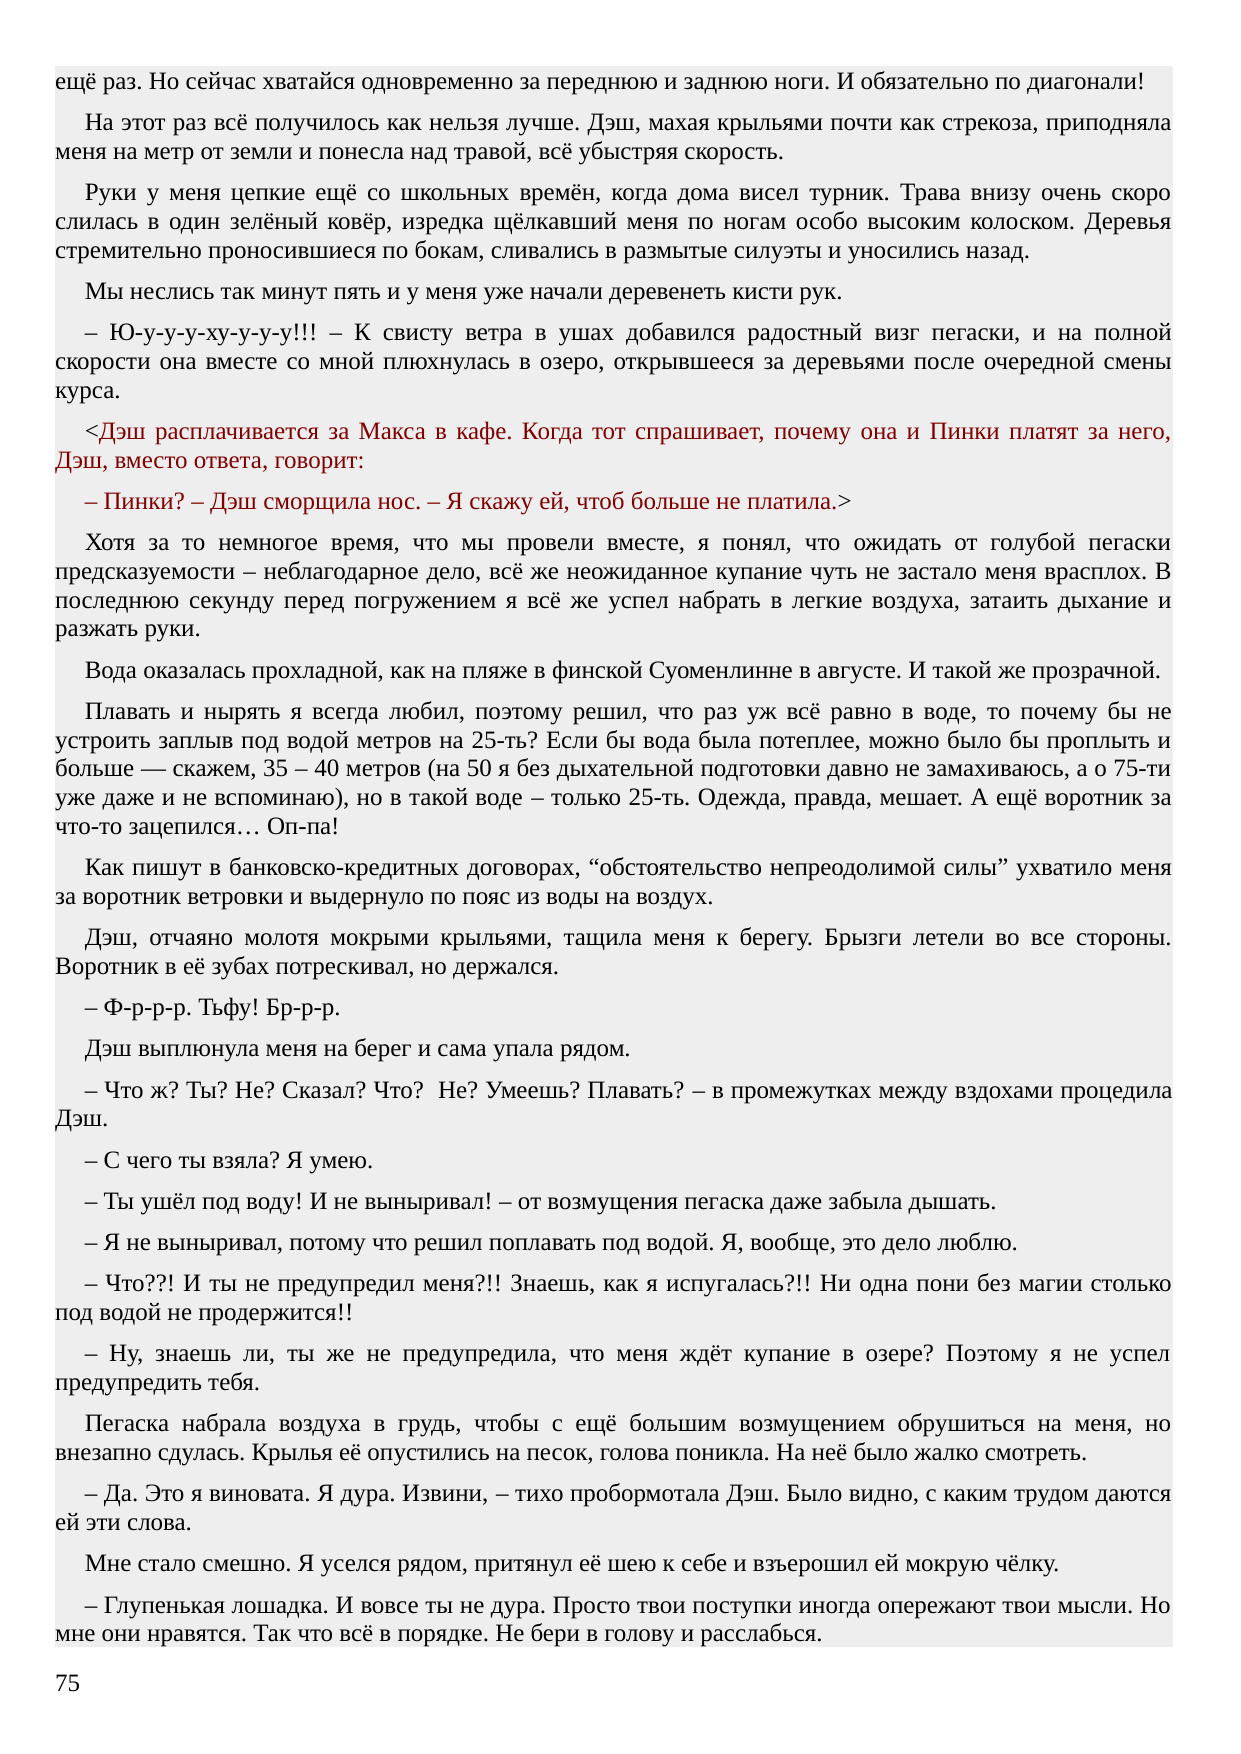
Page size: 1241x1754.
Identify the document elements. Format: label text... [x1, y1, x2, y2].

text Пегаска набрала воздуха в грудь, чтобы с ещё большим возмущением обрушиться на меня, но внезапно сдулась. Крылья её опустились на песок, голова поникла. На неё было жалко смотреть. [55, 1408, 1173, 1466]
text – Что??! И ты не предупредил меня?!! Знаешь, как я испугалась?!! Ни одна пони без магии столько под водой не продержится!! [55, 1268, 1173, 1326]
text Руки у меня цепкие ещё со школьных времён, когда дома висел турник. Трава внизу очень скоро слилась в один зелёный ковёр, изредка щёлкавший меня по ногам особо высоким колоском. Деревья стремительно проносившиеся по бокам, сливались в размытые силуэты и уносились назад. [55, 177, 1173, 263]
text – Глупенькая лошадка. И вовсе ты не дура. Просто твои поступки иногда опережают твои мысли. Но мне они нравятся. Так что всё в порядке. Не бери в голову и расслабься. [55, 1590, 1173, 1647]
text – Я не выныривал, потому что решил поплавать под водой. Я, вообще, это дело люблю. [55, 1227, 1173, 1256]
text ещё раз. Но сейчас хватайся одновременно за переднюю и заднюю ноги. И обязательно по диагонали! [55, 66, 1173, 95]
text Плавать и нырять я всегда любил, поэтому решил, что раз уж всё равно в воде, то почему бы не устроить заплыв под водой метров на 25-ть? Если бы вода была потеплее, можно было бы проплыть и больше — скажем, 35 – 40 метров (на 50 я без дыхательной подготовки давно не замахиваюсь, а о 75-ти уже даже и не вспоминаю), но в такой воде – только 25-ть. Одежда, правда, мешает. А ещё воротник за что-то зацепился… Оп-па! [55, 696, 1173, 840]
text – С чего ты взяла? Я умею. [55, 1145, 1173, 1173]
text – Что ж? Ты? Не? Сказал? Что? Не? Умеешь? Плавать? – в промежутках между вздохами процедила Дэш. [55, 1075, 1173, 1132]
text На этот раз всё получилось как нельзя лучше. Дэш, махая крыльями почти как стрекоза, приподняла меня на метр от земли и понесла над травой, всё убыстряя скорость. [55, 107, 1173, 165]
text – Ты ушёл под воду! И не выныривал! – от возмущения пегаска даже забыла дышать. [55, 1186, 1173, 1215]
text Дэш, отчаяно молотя мокрыми крыльями, тащила меня к берегу. Брызги летели во все стороны. Воротник в её зубах потрескивал, но держался. [55, 922, 1173, 980]
text – Ф-р-р-р. Тьфу! Бр-р-р. [55, 992, 1173, 1021]
text Мне стало смешно. Я уселся рядом, притянул её шею к себе и взъерошил ей мокрую чёлку. [55, 1548, 1173, 1577]
text Дэш выплюнула меня на берег и сама упала рядом. [55, 1033, 1173, 1062]
text Как пишут в банковско-кредитных договорах, “обстоятельство непреодолимой силы” ухватило меня за воротник ветровки и выдернуло по пояс из воды на воздух. [55, 852, 1173, 910]
text – Пинки? – Дэш сморщила нос. – Я скажу ей, чтоб больше не платила.> [55, 486, 1173, 515]
text – Да. Это я виновата. Я дура. Извини, – тихо пробормотала Дэш. Было видно, с каким трудом даются ей эти слова. [55, 1478, 1173, 1536]
text Вода оказалась прохладной, как на пляже в финской Суоменлинне в августе. И такой же прозрачной. [55, 655, 1173, 683]
text <Дэш расплачивается за Макса в кафе. Когда тот спрашивает, почему она и Пинки платят за него, Дэш, вместо ответа, говорит: [55, 416, 1173, 473]
text – Ю-у-у-у-ху-у-у-у!!! – К свисту ветра в ушах добавился радостный визг пегаски, и на полной скорости она вместе со мной плюхнулась в озеро, открывшееся за деревьями после очередной смены курса. [55, 317, 1173, 403]
text – Ну, знаешь ли, ты же не предупредила, что меня ждёт купание в озере? Поэтому я не успел предупредить тебя. [55, 1338, 1173, 1396]
text Мы неслись так минут пять и у меня уже начали деревенеть кисти рук. [55, 276, 1173, 305]
text Хотя за то немногое время, что мы провели вместе, я понял, что ожидать от голубой пегаски предсказуемости – неблагодарное дело, всё же неожиданное купание чуть не застало меня врасплох. В последнюю секунду перед погружением я всё же успел набрать в легкие воздуха, затаить дыхание и разжать руки. [55, 527, 1173, 642]
